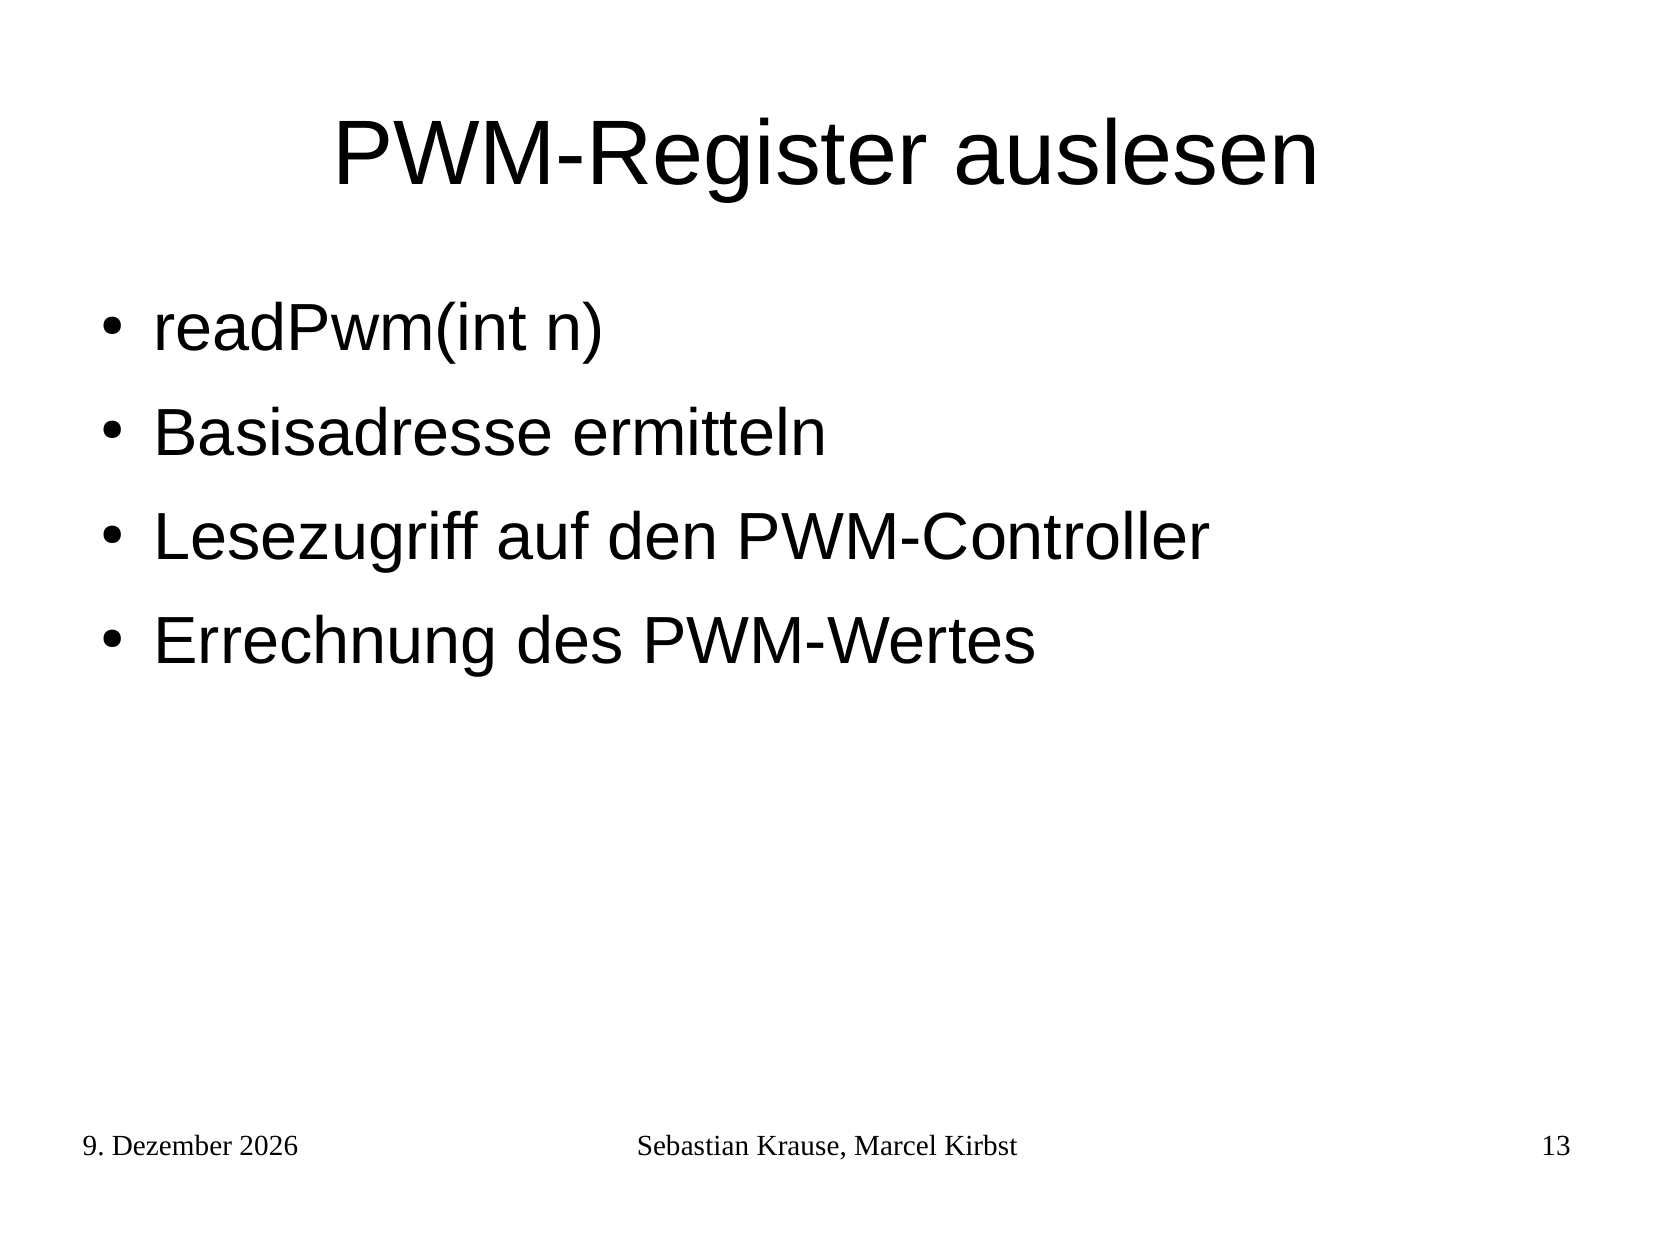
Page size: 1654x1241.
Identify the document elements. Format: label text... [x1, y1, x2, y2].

list readPwm(int n) Basisadresse ermitteln Lesezugriff auf den PWM-Controller Errechnung des PWM-Wertes [82, 290, 1538, 1010]
title PWM-Register auslesen [82, 49, 1571, 257]
